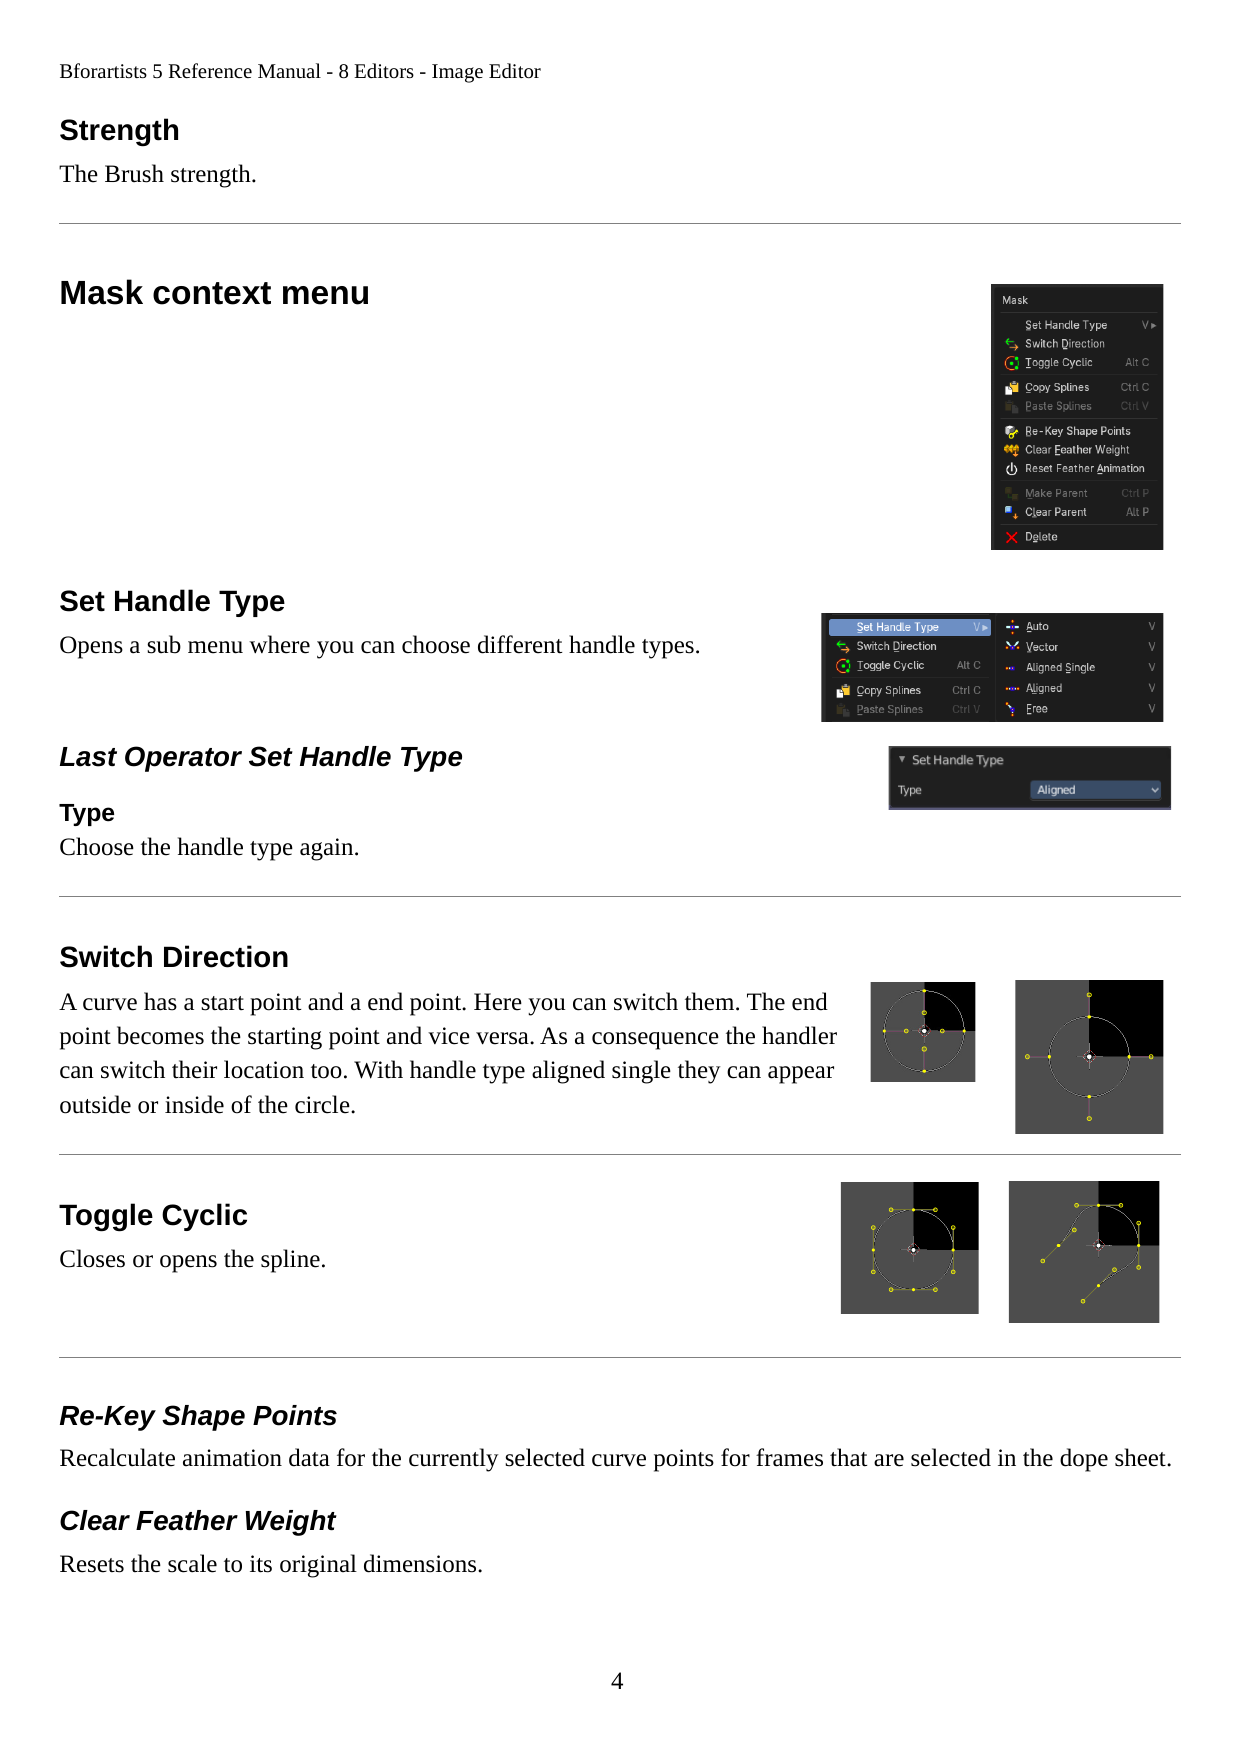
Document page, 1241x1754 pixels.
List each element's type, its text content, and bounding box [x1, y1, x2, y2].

subtitle Switch Direction [59, 940, 1181, 974]
subtitle Toggle Cyclic [59, 1198, 840, 1232]
text Resets the scale to its original dimensions. [59, 1549, 1181, 1578]
subtitle Last Operator Set Handle Type [59, 741, 1181, 773]
text [1160, 1244, 1181, 1273]
picture [991, 284, 1164, 550]
picture [1008, 1181, 1160, 1323]
picture [821, 613, 1164, 722]
picture [1015, 980, 1164, 1134]
text A curve has a start point and a end point. Here you can switch them. The end point becomes the starting point and vice versa. As a consequence the handler can switch their location too. With handle type aligned single they can appear outside or inside of the circle. [59, 987, 1015, 1119]
subtitle Strength [59, 113, 1181, 146]
picture [840, 1182, 979, 1314]
subtitle Clear Feather Weight [59, 1505, 1181, 1537]
subtitle Type [59, 798, 1181, 826]
text The Brush strength. [59, 159, 1181, 188]
subtitle Mask context menu [59, 273, 1181, 312]
picture [888, 746, 1172, 810]
text Closes or opens the spline. [59, 1244, 840, 1273]
subtitle [1160, 1198, 1181, 1232]
text Choose the handle type again. [59, 832, 1181, 861]
subtitle Set Handle Type [59, 584, 1181, 618]
text [979, 1244, 1008, 1273]
text Recalculate animation data for the currently selected curve points for frames that are selected in the dope sheet. [59, 1443, 1181, 1472]
subtitle Re-Key Shape Points [59, 1399, 1181, 1431]
text Opens a sub menu where you can choose different handle types. [59, 630, 821, 659]
subtitle [979, 1198, 1008, 1232]
picture [870, 982, 976, 1082]
